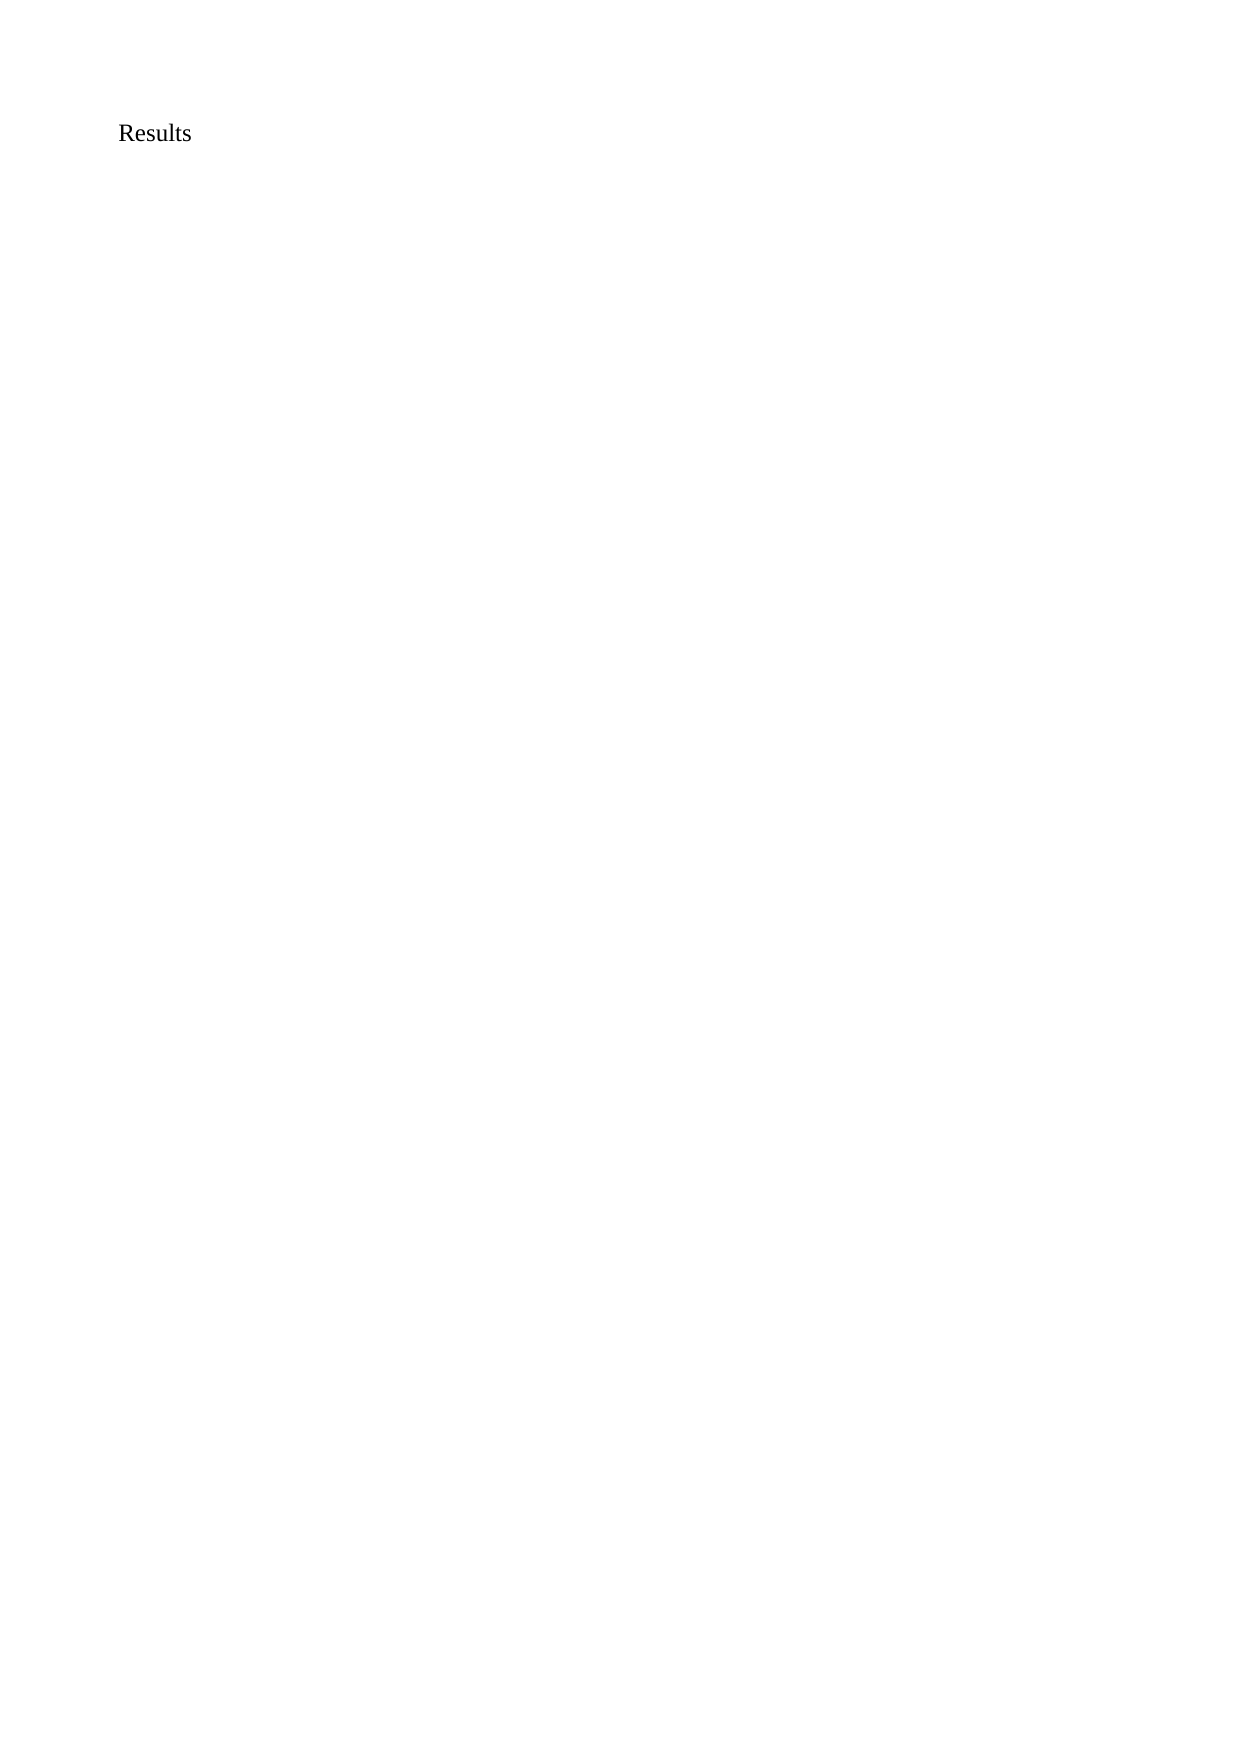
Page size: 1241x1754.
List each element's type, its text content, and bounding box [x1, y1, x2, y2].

text Results [118, 118, 1122, 147]
